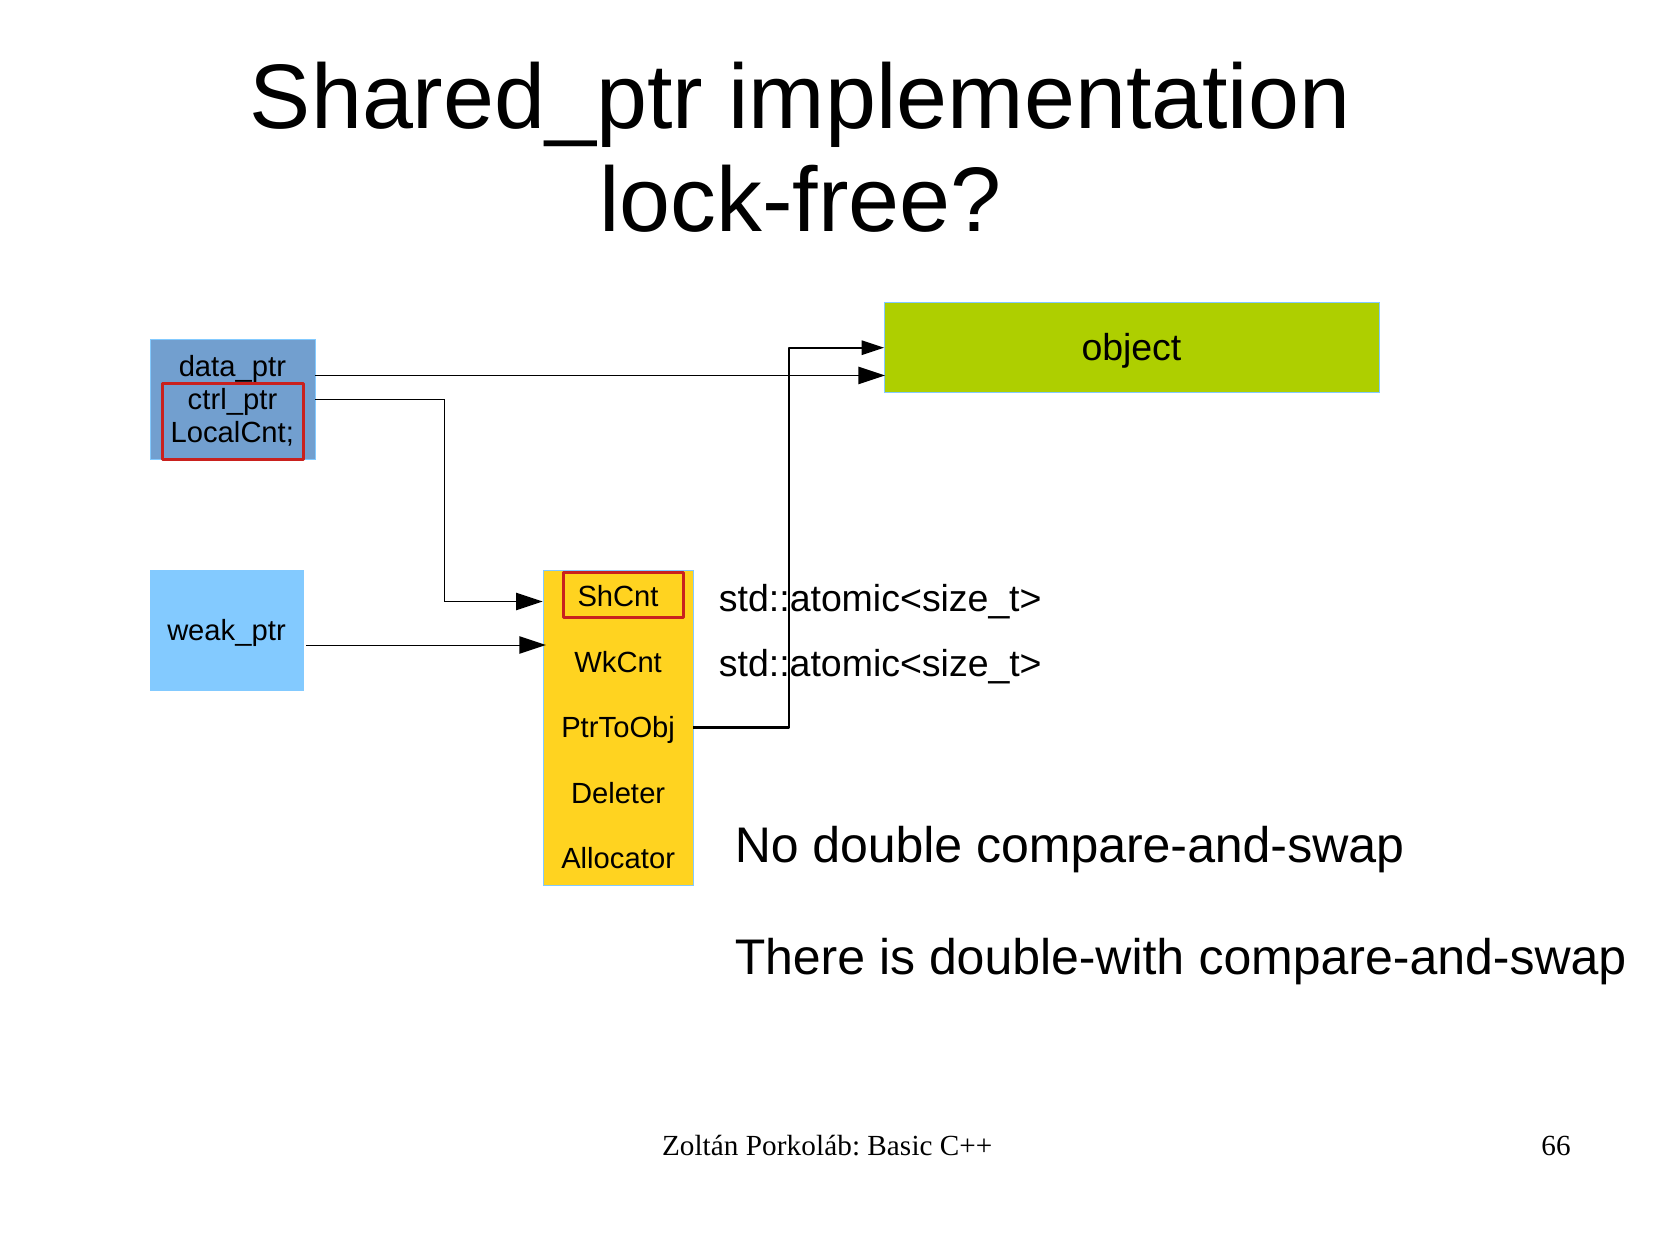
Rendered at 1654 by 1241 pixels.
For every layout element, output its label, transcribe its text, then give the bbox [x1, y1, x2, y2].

text_box [162, 383, 304, 460]
text_box [563, 572, 684, 618]
title Shared_ptr implementation lock-free? [56, 45, 1546, 253]
text_box No double compare-and-swap There is double-with compare-and-swap [720, 810, 1651, 1036]
text_box std::atomic<size_t> [704, 570, 1057, 627]
text_box std::atomic<size_t> [704, 634, 1057, 692]
text_box ShCnt WkCnt PtrToObj Deleter Allocator [543, 570, 694, 886]
text_box data_ptr ctrl_ptr LocalCnt; [150, 339, 316, 460]
text_box object [884, 302, 1380, 393]
text_box weak_ptr [150, 570, 304, 691]
